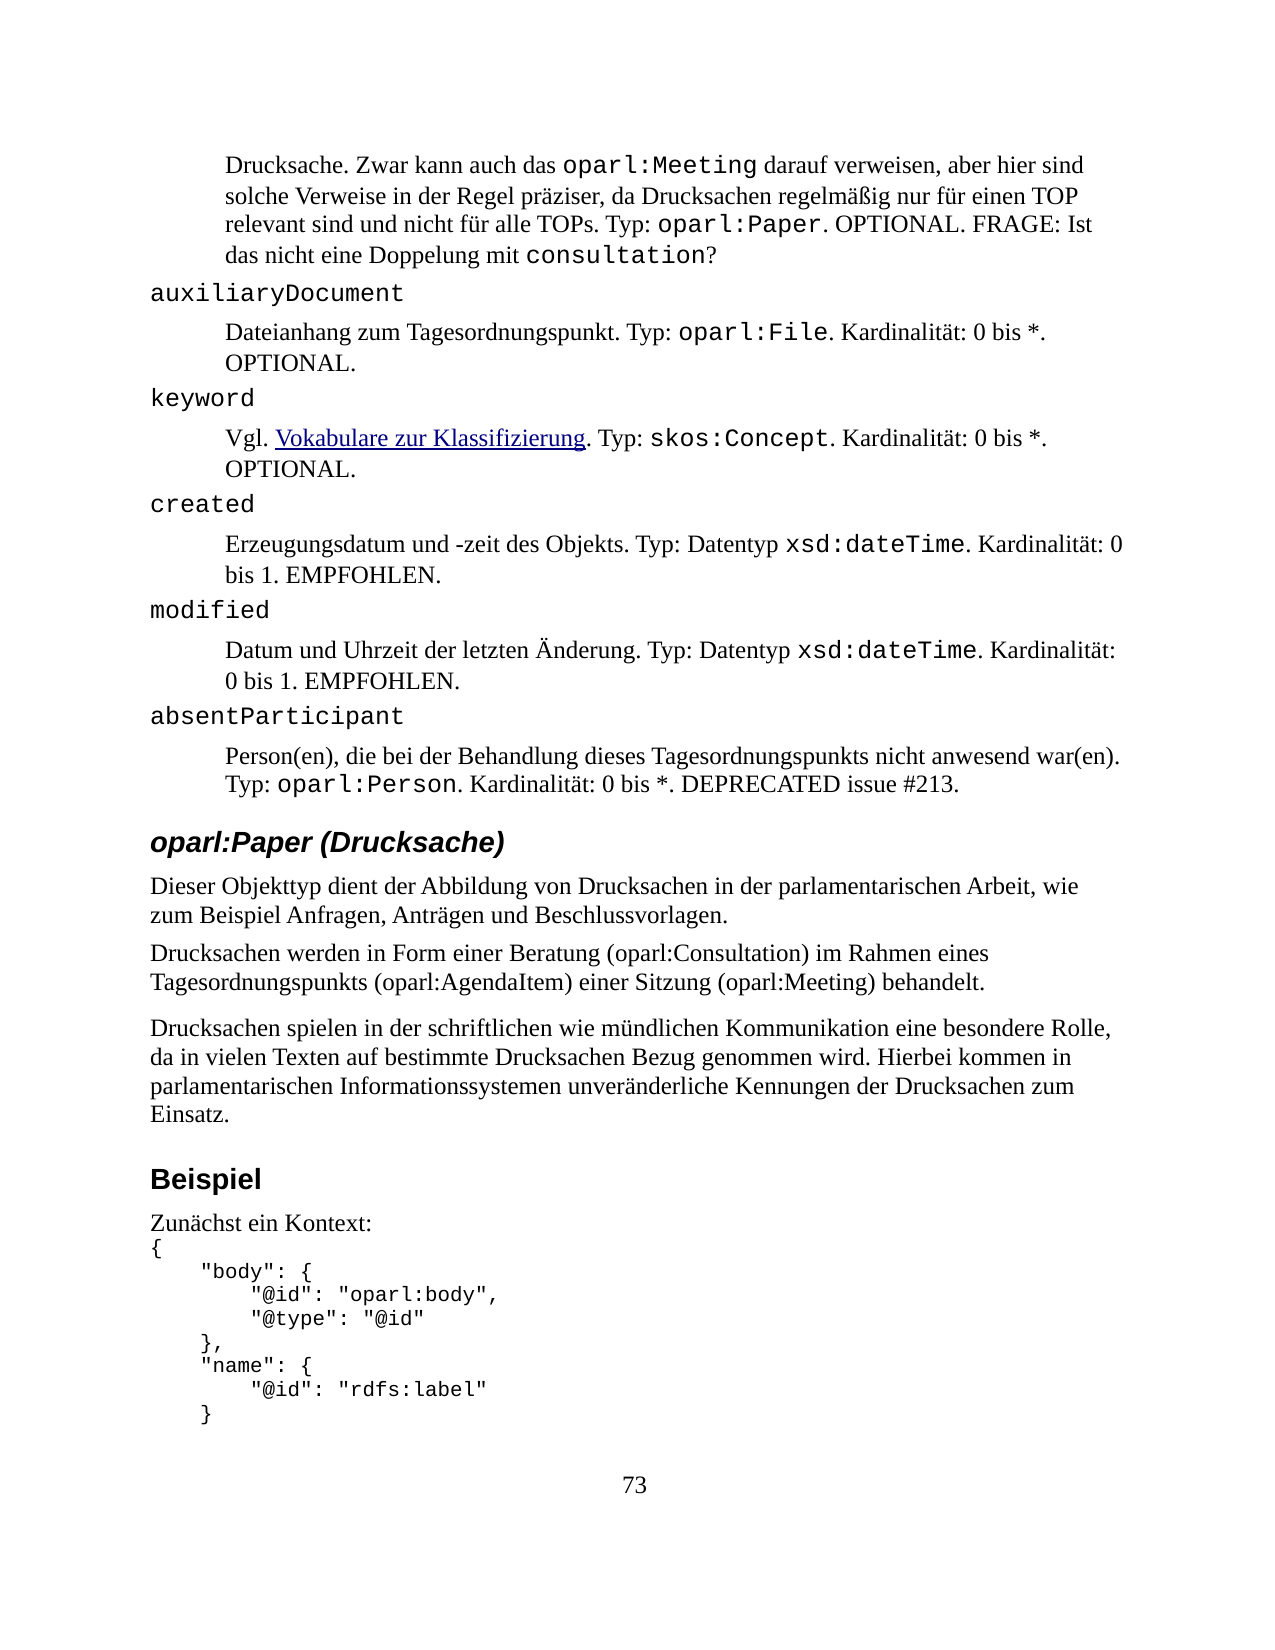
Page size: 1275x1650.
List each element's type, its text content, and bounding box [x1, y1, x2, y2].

text auxiliaryDocument [150, 280, 1125, 308]
text "@id": "oparl:body", [150, 1284, 1125, 1308]
text } [150, 1403, 1125, 1426]
text keyword [150, 386, 1125, 414]
text absentParticipant [150, 703, 1125, 732]
text modified [150, 598, 1125, 626]
text Zunächst ein Kontext: [150, 1208, 1125, 1237]
text "@id": "rdfs:label" [150, 1379, 1125, 1403]
text Dieser Objekttyp dient der Abbildung von Drucksachen in der parlamentarischen Arbeit, wie zum Beispiel Anfragen, Anträgen und Beschlussvorlagen. [150, 871, 1125, 929]
subtitle oparl:Paper (Drucksache) [150, 825, 1125, 859]
text Dateianhang zum Tagesordnungspunkt. Typ: oparl:File. Kardinalität: 0 bis *. OPTIONAL. [225, 317, 1125, 377]
text Drucksachen werden in Form einer Beratung (oparl:Consultation) im Rahmen eines Tagesordnungspunkts (oparl:AgendaItem) einer Sitzung (oparl:Meeting) behandelt. [150, 938, 1125, 995]
text Person(en), die bei der Behandlung dieses Tagesordnungspunkts nicht anwesend war(en). Typ: oparl:Person. Kardinalität: 0 bis *. DEPRECATED issue #213. [225, 741, 1125, 800]
text created [150, 492, 1125, 520]
text Drucksache. Zwar kann auch das oparl:Meeting darauf verweisen, aber hier sind solche Verweise in der Regel präziser, da Drucksachen regelmäßig nur für einen TOP relevant sind und nicht für alle TOPs. Typ: oparl:Paper. OPTIONAL. FRAGE: Ist das nicht eine Doppelung mit consultation? [225, 150, 1125, 271]
subtitle Beispiel [150, 1162, 1125, 1196]
text }, [150, 1332, 1125, 1355]
text "@type": "@id" [150, 1308, 1125, 1332]
text Drucksachen spielen in der schriftlichen wie mündlichen Kommunikation eine besondere Rolle, da in vielen Texten auf bestimmte Drucksachen Bezug genommen wird. Hierbei kommen in parlamentarischen Informationssystemen unveränderliche Kennungen der Drucksachen zum Einsatz. [150, 1013, 1125, 1128]
text Vgl. Vokabulare zur Klassifizierung. Typ: skos:Concept. Kardinalität: 0 bis *. OPTIONAL. [225, 423, 1125, 483]
text "name": { [150, 1355, 1125, 1379]
text Datum und Uhrzeit der letzten Änderung. Typ: Datentyp xsd:dateTime. Kardinalität: 0 bis 1. EMPFOHLEN. [225, 635, 1125, 694]
text Erzeugungsdatum und -zeit des Objekts. Typ: Datentyp xsd:dateTime. Kardinalität: 0 bis 1. EMPFOHLEN. [225, 529, 1125, 589]
text { [150, 1237, 1125, 1261]
text "body": { [150, 1261, 1125, 1284]
